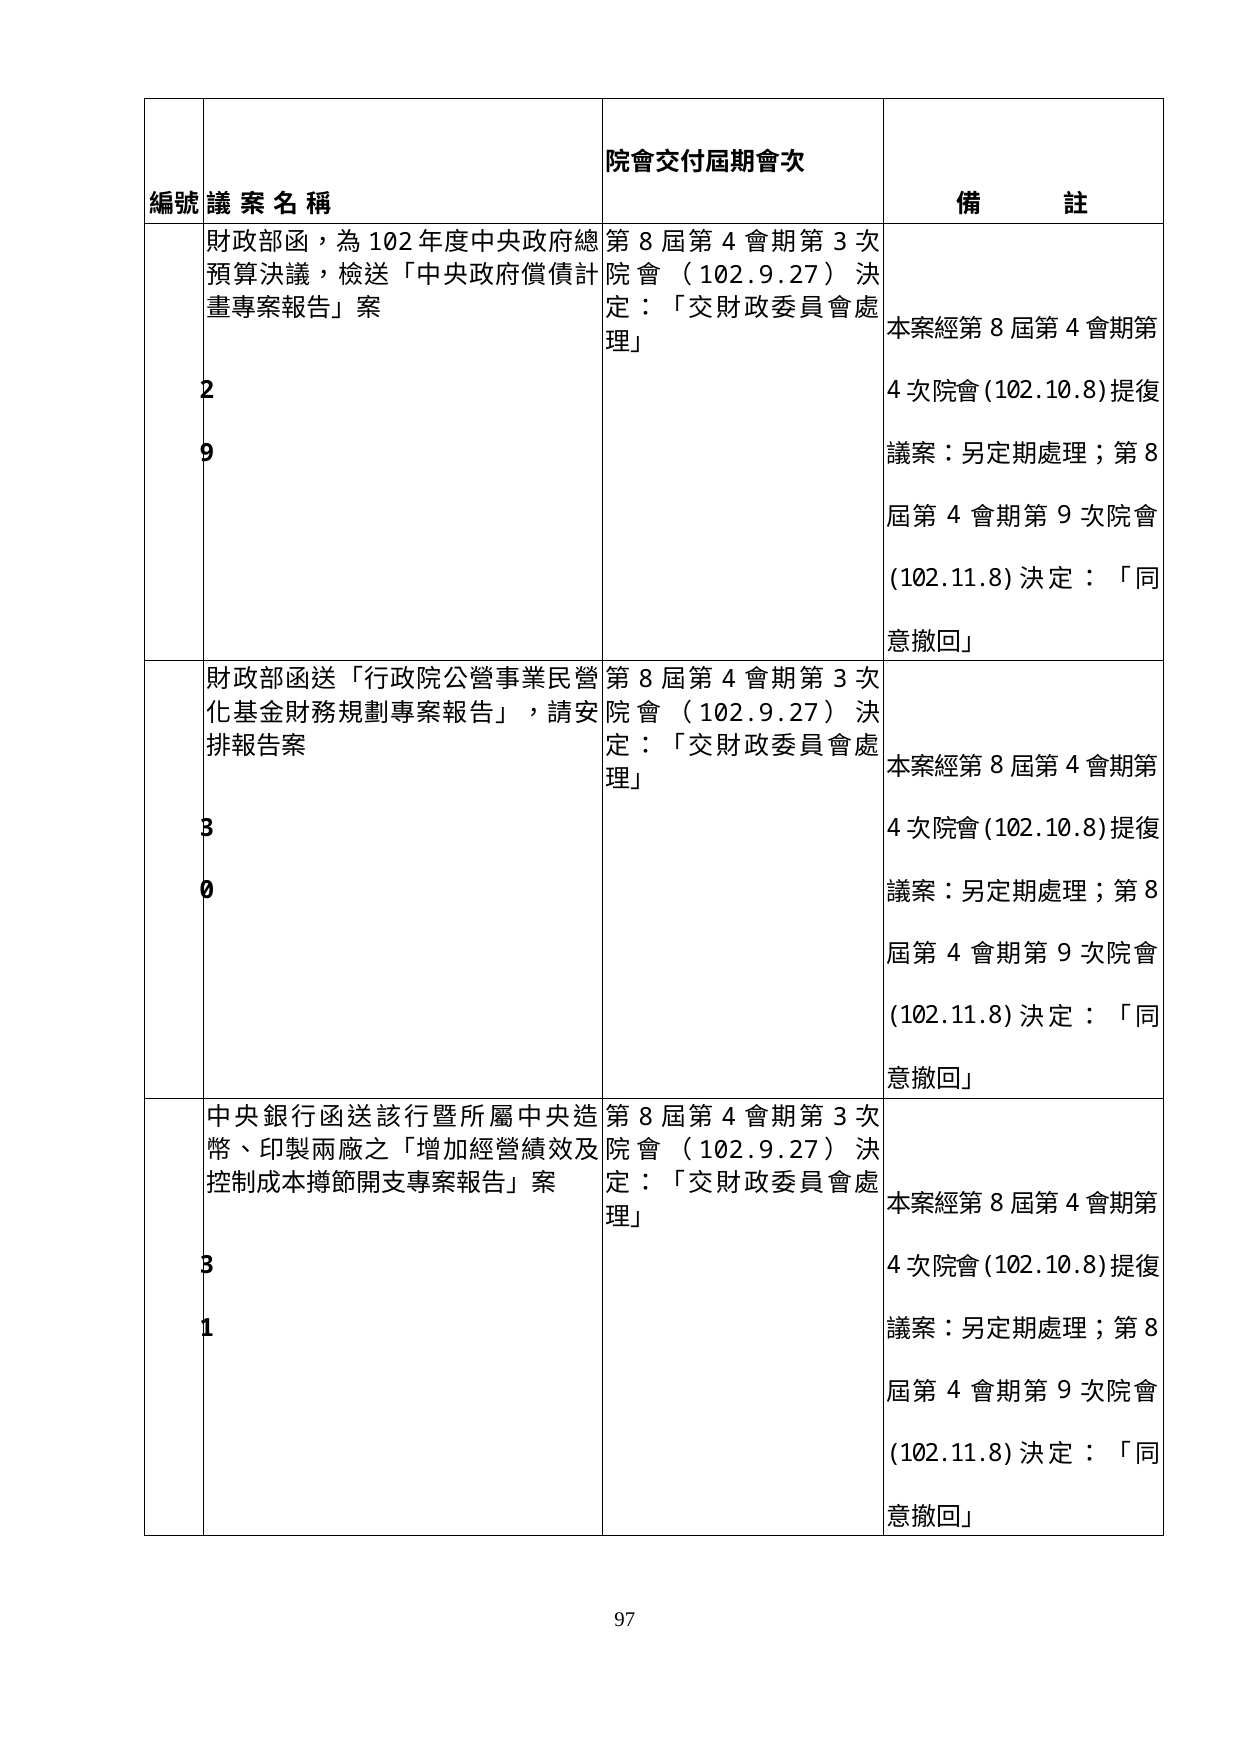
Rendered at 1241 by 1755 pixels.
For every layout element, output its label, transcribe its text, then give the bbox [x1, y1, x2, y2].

table_cell 財政部函，為102年度中央政府總預算決議，檢送「中央政府償債計畫專案報告」案 [204, 224, 602, 660]
table_header 院會交付屆期會次 [603, 99, 883, 222]
table_cell 第8屆第4會期第3次院會（102.9.27）決定：「交財政委員會處理」 [603, 661, 883, 1097]
table_cell 本案經第8屆第4會期第4次院會(102.10.8)提復議案：另定期處理；第8屆第4會期第9次院會(102.11.8)決定：「同意撤回」 [884, 224, 1163, 660]
table_header 編號 [145, 99, 203, 222]
table_header 備 註 [884, 99, 1163, 222]
table_cell 中央銀行函送該行暨所屬中央造幣、印製兩廠之「增加經營績效及控制成本撙節開支專案報告」案 [204, 1099, 602, 1535]
table_cell 本案經第8屆第4會期第4次院會(102.10.8)提復議案：另定期處理；第8屆第4會期第9次院會(102.11.8)決定：「同意撤回」 [884, 661, 1163, 1097]
table_cell 第8屆第4會期第3次院會（102.9.27）決定：「交財政委員會處理」 [603, 1099, 883, 1535]
table_cell 財政部函送「行政院公營事業民營化基金財務規劃專案報告」，請安排報告案 [204, 661, 602, 1097]
table_header 議案名稱 [204, 99, 602, 222]
table_cell [145, 661, 203, 1097]
table_cell 第8屆第4會期第3次院會（102.9.27）決定：「交財政委員會處理」 [603, 224, 883, 660]
table_cell [145, 1099, 203, 1535]
table_cell 本案經第8屆第4會期第4次院會(102.10.8)提復議案：另定期處理；第8屆第4會期第9次院會(102.11.8)決定：「同意撤回」 [884, 1099, 1163, 1535]
table_cell [145, 224, 203, 660]
